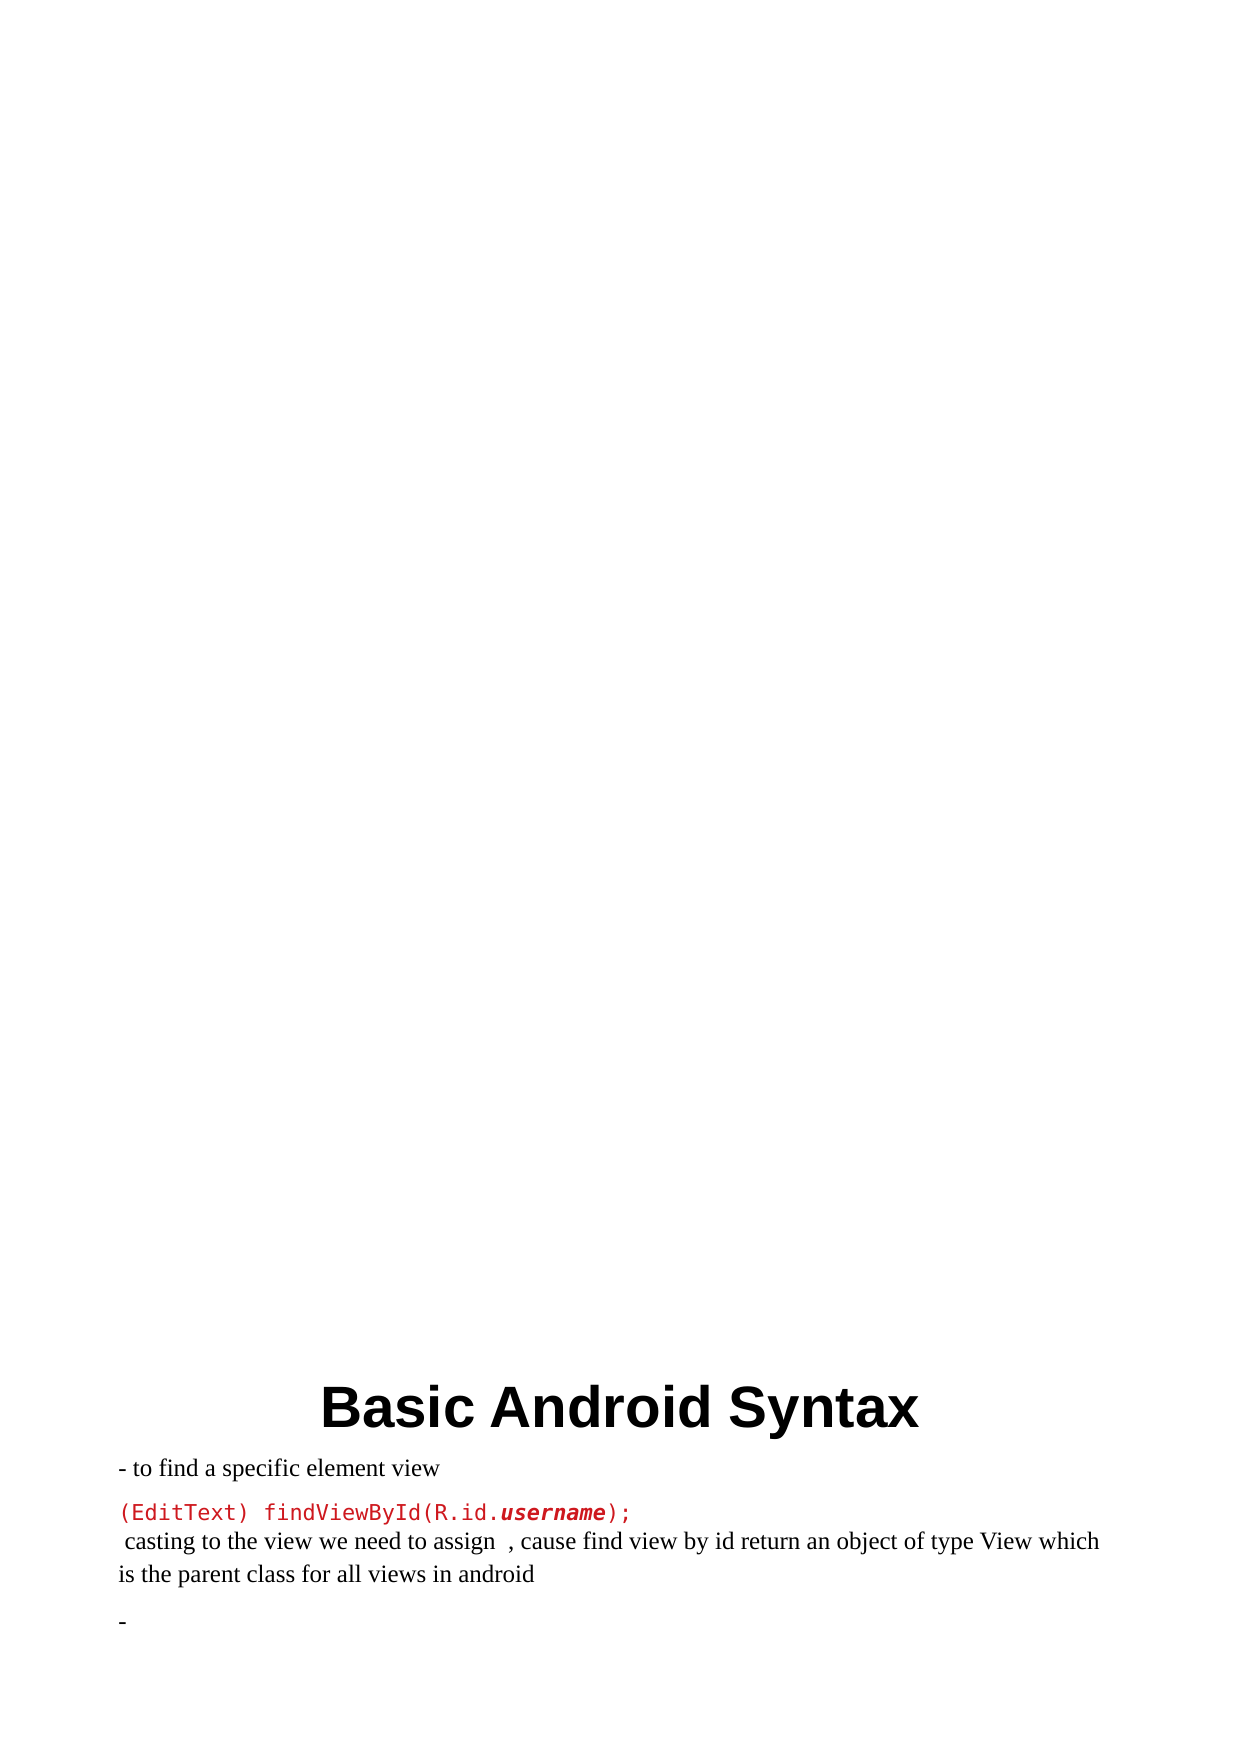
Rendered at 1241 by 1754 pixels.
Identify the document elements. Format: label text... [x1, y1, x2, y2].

title Basic Android Syntax [118, 1373, 1122, 1440]
text - to find a specific element view [118, 1453, 1122, 1481]
text (EditText) findViewById(R.id.username); [118, 1500, 1122, 1526]
text - [118, 1606, 1122, 1635]
text casting to the view we need to assign , cause find view by id return an object of type View which is the parent class for all views in android [118, 1526, 1122, 1588]
